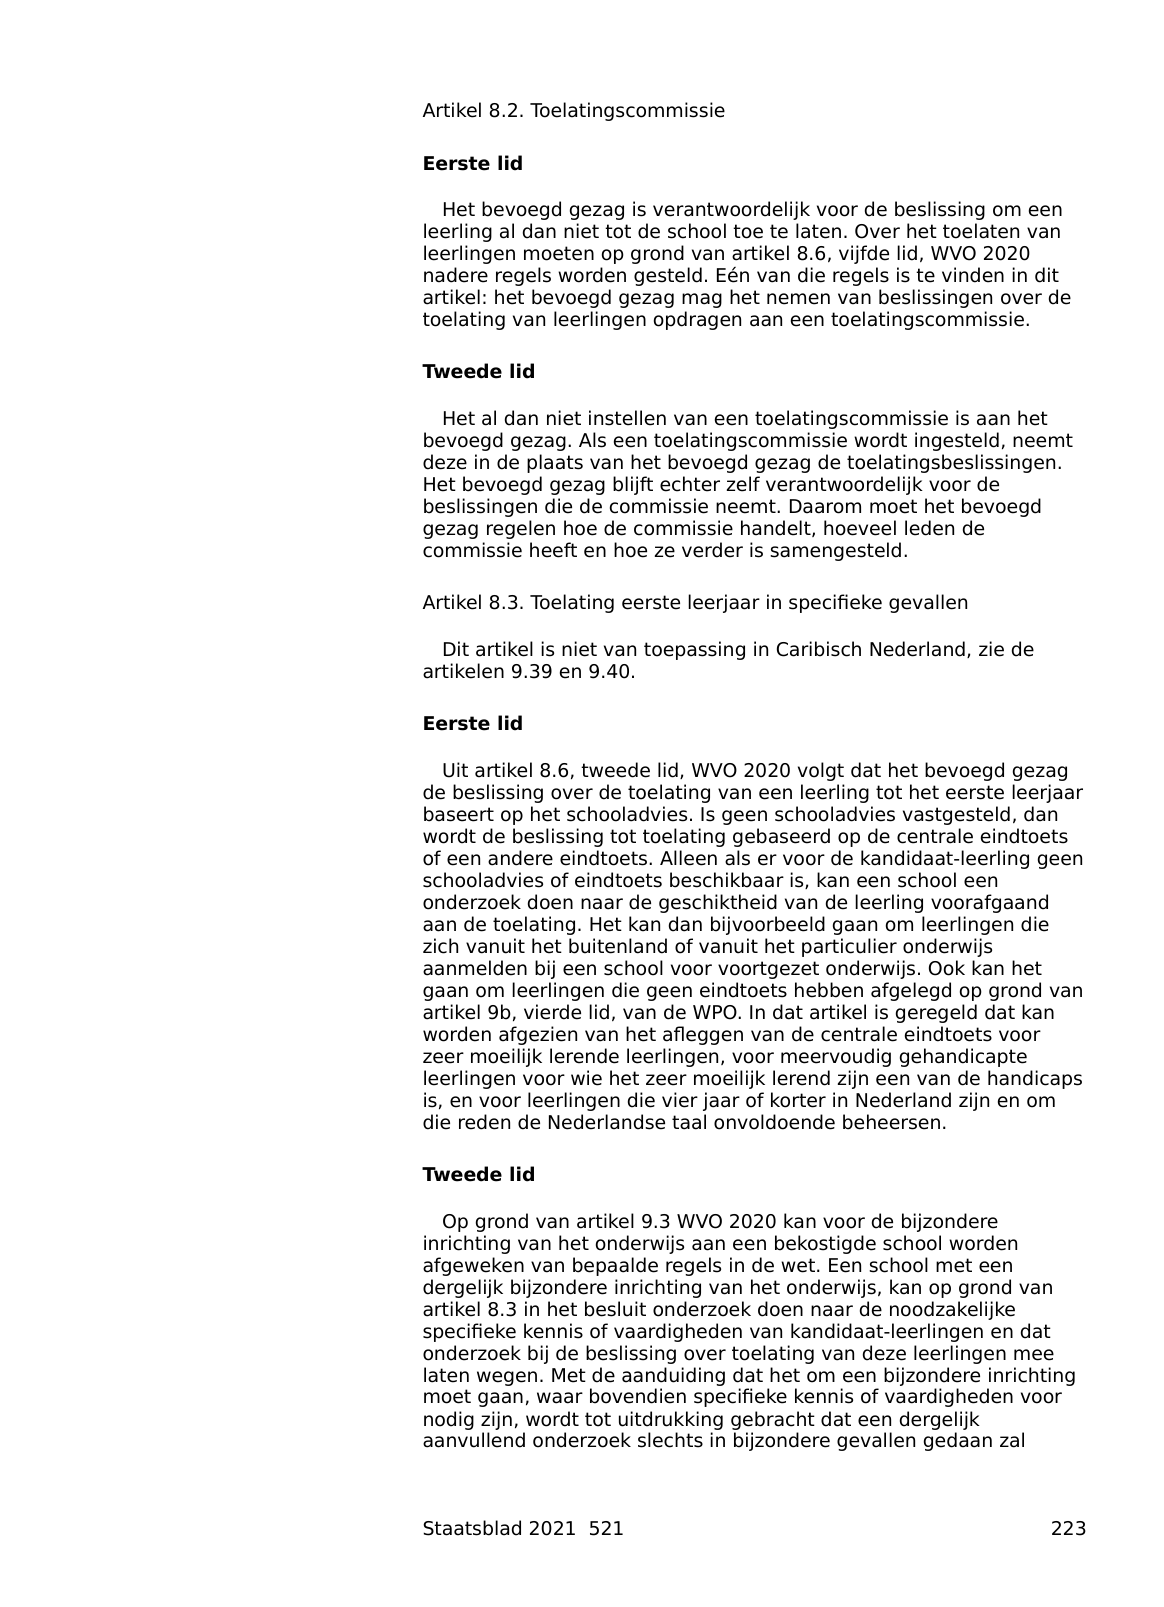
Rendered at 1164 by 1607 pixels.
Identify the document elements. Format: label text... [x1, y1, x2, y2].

text Op grond van artikel 9.3 WVO 2020 kan voor de bijzondere inrichting van het onderwijs aan een bekostigde school worden afgeweken van bepaalde regels in de wet. Een school met een dergelijk bijzondere inrichting van het onderwijs, kan op grond van artikel 8.3 in het besluit onderzoek doen naar de noodzakelijke specifieke kennis of vaardigheden van kandidaat-leerlingen en dat onderzoek bij de beslissing over toelating van deze leerlingen mee laten wegen. Met de aanduiding dat het om een bijzondere inrichting moet gaan, waar bovendien specifieke kennis of vaardigheden voor nodig zijn, wordt tot uitdrukking gebracht dat een dergelijk aanvullend onderzoek slechts in bijzondere gevallen gedaan zal [422, 1211, 1087, 1452]
text Het bevoegd gezag is verantwoordelijk voor de beslissing om een leerling al dan niet tot de school toe te laten. Over het toelaten van leerlingen moeten op grond van artikel 8.6, vijfde lid, WVO 2020 nadere regels worden gesteld. Eén van die regels is te vinden in dit artikel: het bevoegd gezag mag het nemen van beslissingen over de toelating van leerlingen opdragen aan een toelatingscommissie. [422, 199, 1087, 331]
subtitle Artikel 8.3. Toelating eerste leerjaar in specifieke gevallen [422, 592, 1087, 614]
text Uit artikel 8.6, tweede lid, WVO 2020 volgt dat het bevoegd gezag de beslissing over de toelating van een leerling tot het eerste leerjaar baseert op het schooladvies. Is geen schooladvies vastgesteld, dan wordt de beslissing tot toelating gebaseerd op de centrale eindtoets of een andere eindtoets. Alleen als er voor de kandidaat-leerling geen schooladvies of eindtoets beschikbaar is, kan een school een onderzoek doen naar de geschiktheid van de leerling voorafgaand aan de toelating. Het kan dan bijvoorbeeld gaan om leerlingen die zich vanuit het buitenland of vanuit het particulier onderwijs aanmelden bij een school voor voortgezet onderwijs. Ook kan het gaan om leerlingen die geen eindtoets hebben afgelegd op grond van artikel 9b, vierde lid, van de WPO. In dat artikel is geregeld dat kan worden afgezien van het afleggen van de centrale eindtoets voor zeer moeilijk lerende leerlingen, voor meervoudig gehandicapte leerlingen voor wie het zeer moeilijk lerend zijn een van de handicaps is, en voor leerlingen die vier jaar of korter in Nederland zijn en om die reden de Nederlandse taal onvoldoende beheersen. [422, 760, 1087, 1134]
subtitle Tweede lid [422, 1164, 1087, 1186]
subtitle Tweede lid [422, 361, 1087, 383]
subtitle Eerste lid [422, 713, 1087, 735]
subtitle Eerste lid [422, 152, 1087, 174]
text Dit artikel is niet van toepassing in Caribisch Nederland, zie de artikelen 9.39 en 9.40. [422, 639, 1087, 683]
text Het al dan niet instellen van een toelatingscommissie is aan het bevoegd gezag. Als een toelatingscommissie wordt ingesteld, neemt deze in de plaats van het bevoegd gezag de toelatingsbeslissingen. Het bevoegd gezag blijft echter zelf verantwoordelijk voor de beslissingen die de commissie neemt. Daarom moet het bevoegd gezag regelen hoe de commissie handelt, hoeveel leden de commissie heeft en hoe ze verder is samengesteld. [422, 408, 1087, 562]
subtitle Artikel 8.2. Toelatingscommissie [422, 100, 1087, 122]
